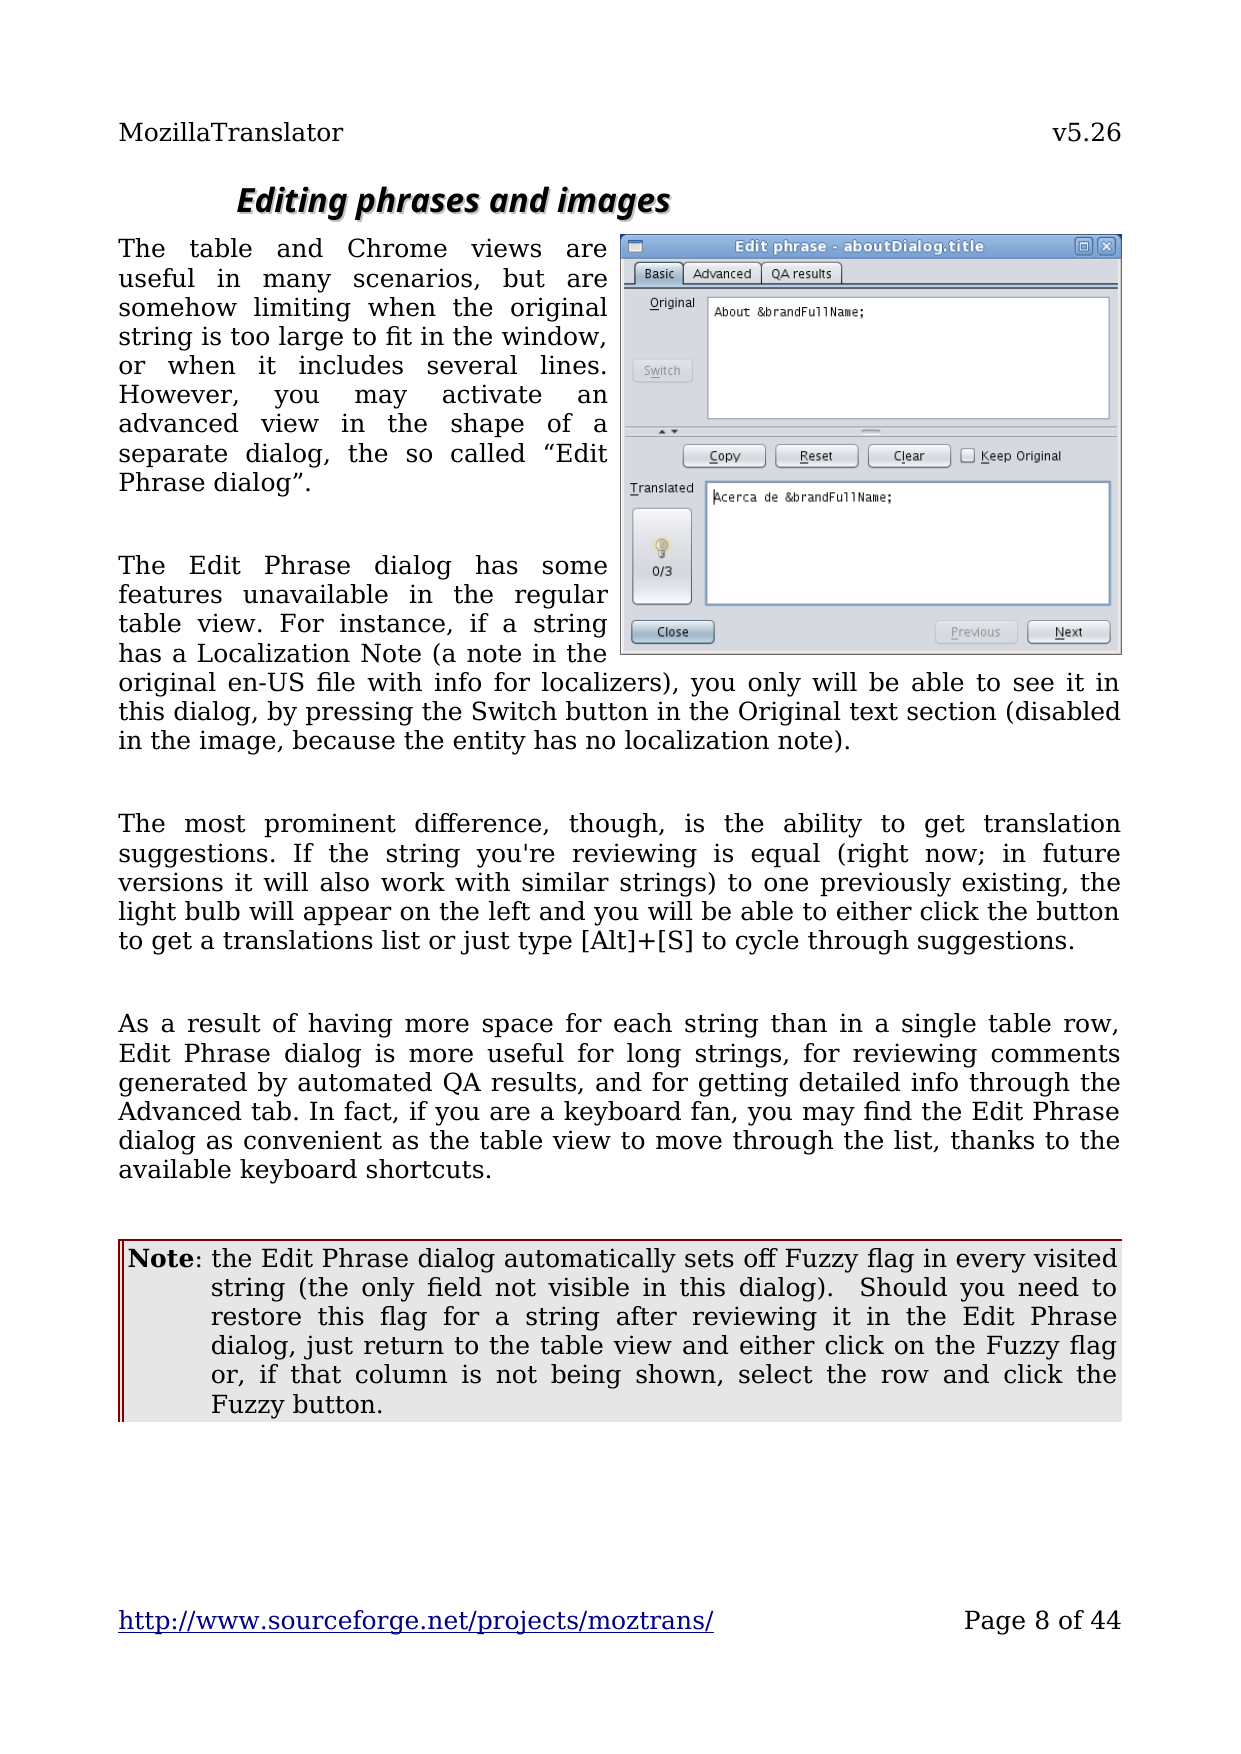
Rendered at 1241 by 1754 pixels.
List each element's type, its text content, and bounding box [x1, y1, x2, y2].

picture [620, 234, 1122, 655]
text The most prominent difference, though, is the ability to get translation suggestions. If the string you're reviewing is equal (right now; in future versions it will also work with similar strings) to one previously existing, the light bulb will appear on the left and you will be able to either click the button to get a translations list or just type [Alt]+[S] to cycle through suggestions. [118, 810, 1122, 956]
subtitle Editing phrases and images [236, 177, 1122, 222]
text As a result of having more space for each string than in a single table row, Edit Phrase dialog is more useful for long strings, for reviewing comments generated by automated QA results, and for getting detailed info through the Advanced tab. In fact, if you are a keyboard fan, you may find the Edit Phrase dialog as convenient as the table view to move through the list, thanks to the available keyboard shortcuts. [118, 1010, 1122, 1185]
text Note: the Edit Phrase dialog automatically sets off Fuzzy flag in every visited string (the only field not visible in this dialog). Should you need to restore this flag for a string after reviewing it in the Edit Phrase dialog, just return to the table view and either click on the Fuzzy flag or, if that column is not being shown, select the row and click the Fuzzy button. [124, 1241, 1122, 1422]
text The Edit Phrase dialog has some features unavailable in the regular table view. For instance, if a string has a Localization Note (a note in the original en-US file with info for localizers), you only will be able to see it in this dialog, by pressing the Switch button in the Original text section (disabled in the image, because the entity has no localization note). [118, 551, 1122, 756]
text The table and Chrome views are useful in many scenarios, but are somehow limiting when the original string is too large to fit in the window, or when it includes several lines. However, you may activate an advanced view in the shape of a separate dialog, the so called “Edit Phrase dialog”. [118, 235, 620, 497]
